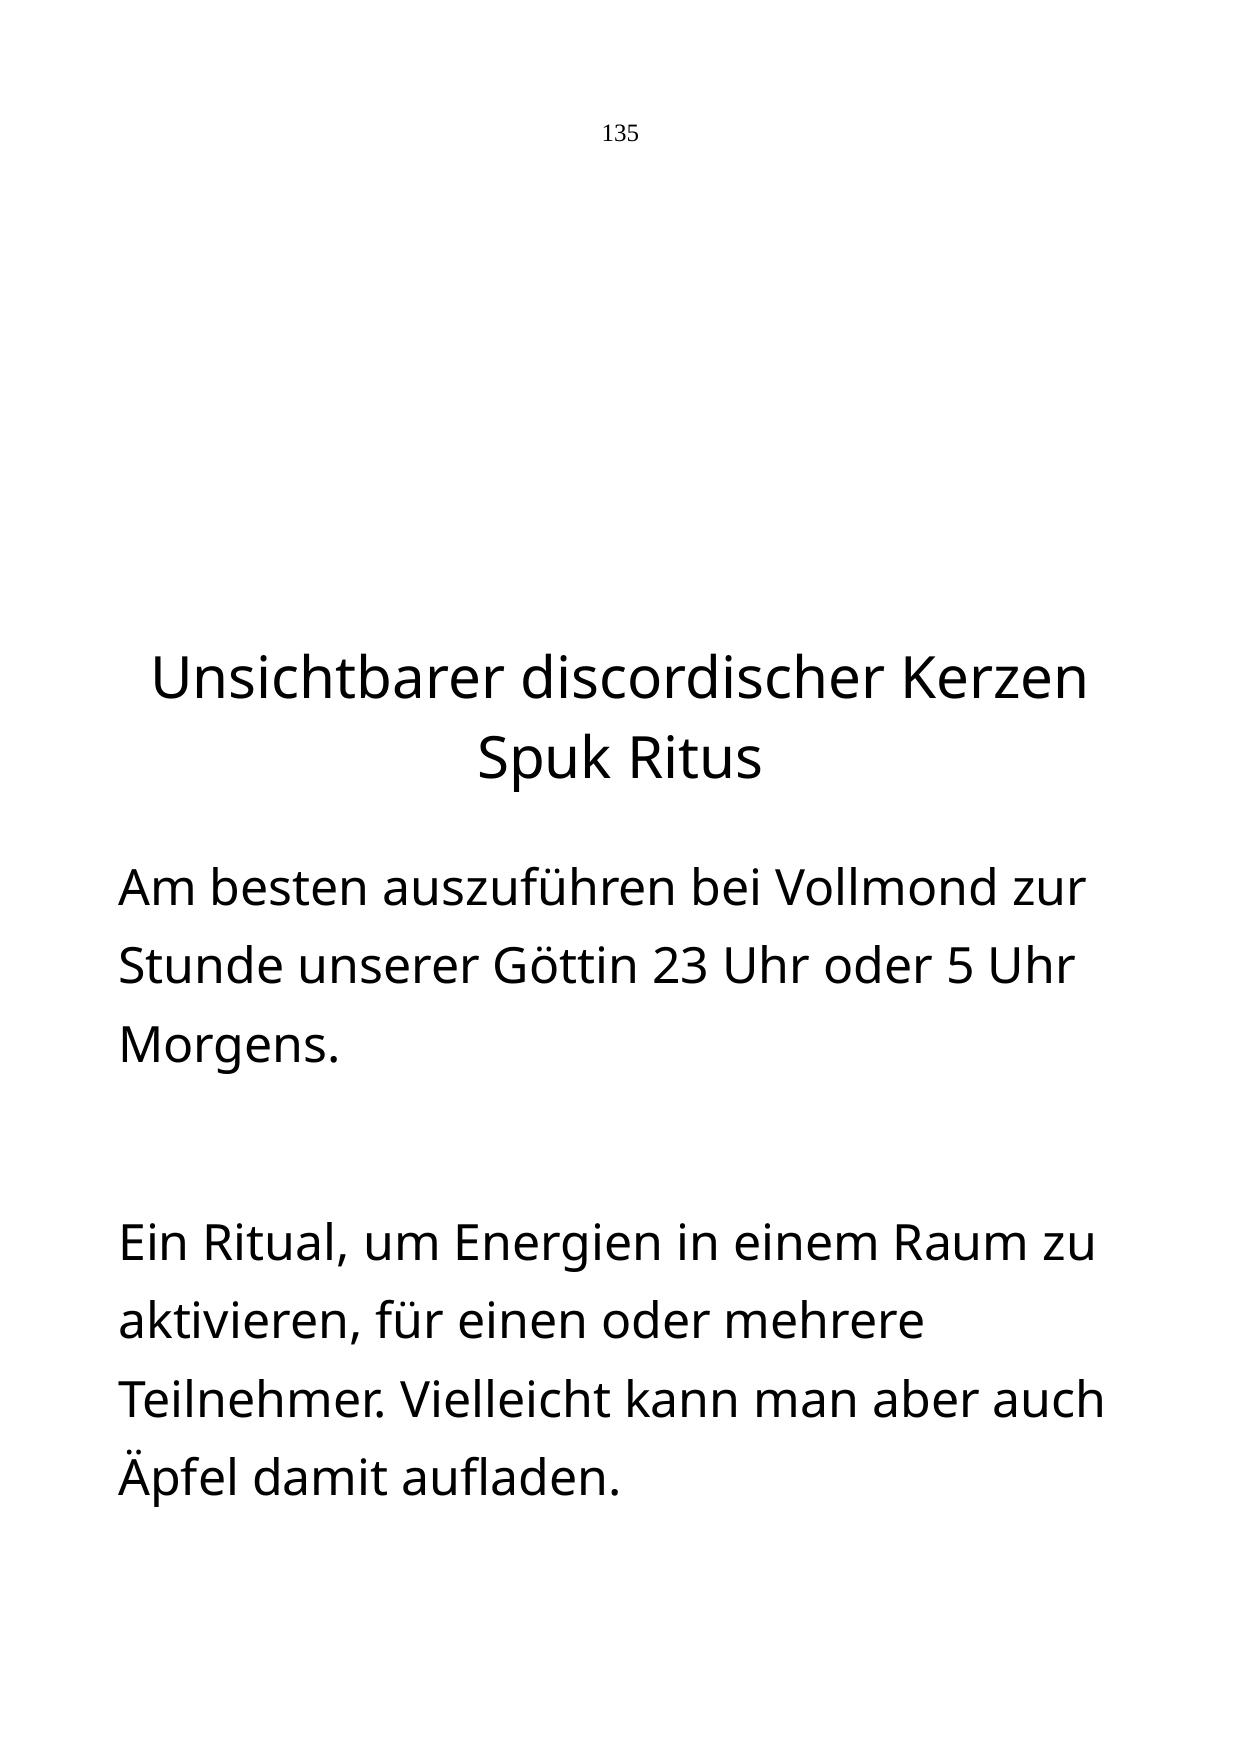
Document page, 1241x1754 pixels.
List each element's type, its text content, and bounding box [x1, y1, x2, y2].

text Am besten auszuführen bei Vollmond zur Stunde unserer Göttin 23 Uhr oder 5 Uhr Morgens. [118, 852, 1122, 1077]
text Ein Ritual, um Energien in einem Raum zu aktivieren, für einen oder mehrere Teilnehmer. Vielleicht kann man aber auch Äpfel damit aufladen. [118, 1207, 1122, 1510]
text Unsichtbarer discordischer Kerzen Spuk Ritus [118, 636, 1122, 795]
